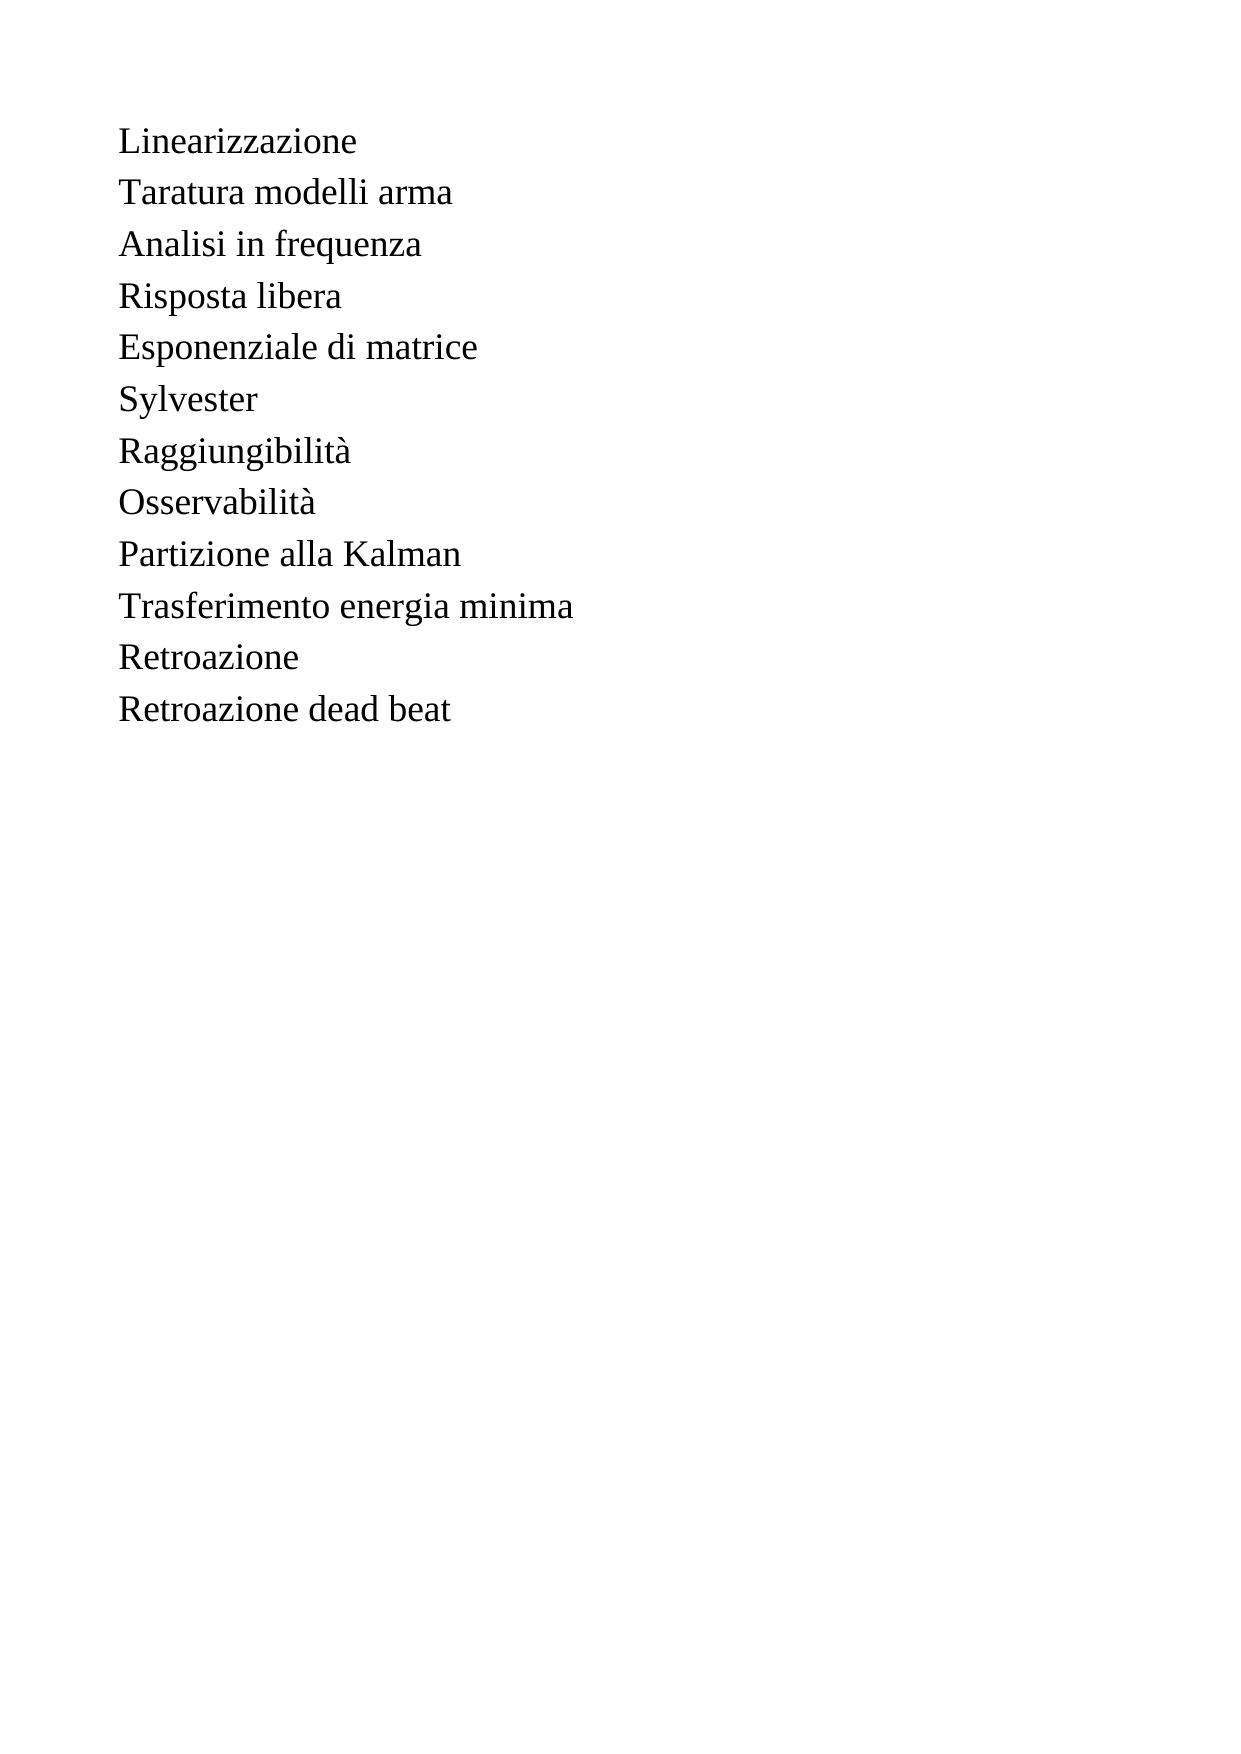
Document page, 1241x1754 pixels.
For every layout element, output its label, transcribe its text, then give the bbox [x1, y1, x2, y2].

subtitle Linearizzazione Taratura modelli arma Analisi in frequenza Risposta libera Esponenziale di matrice Sylvester Raggiungibilità Osservabilità Partizione alla Kalman Trasferimento energia minima Retroazione Retroazione dead beat [118, 118, 1122, 833]
